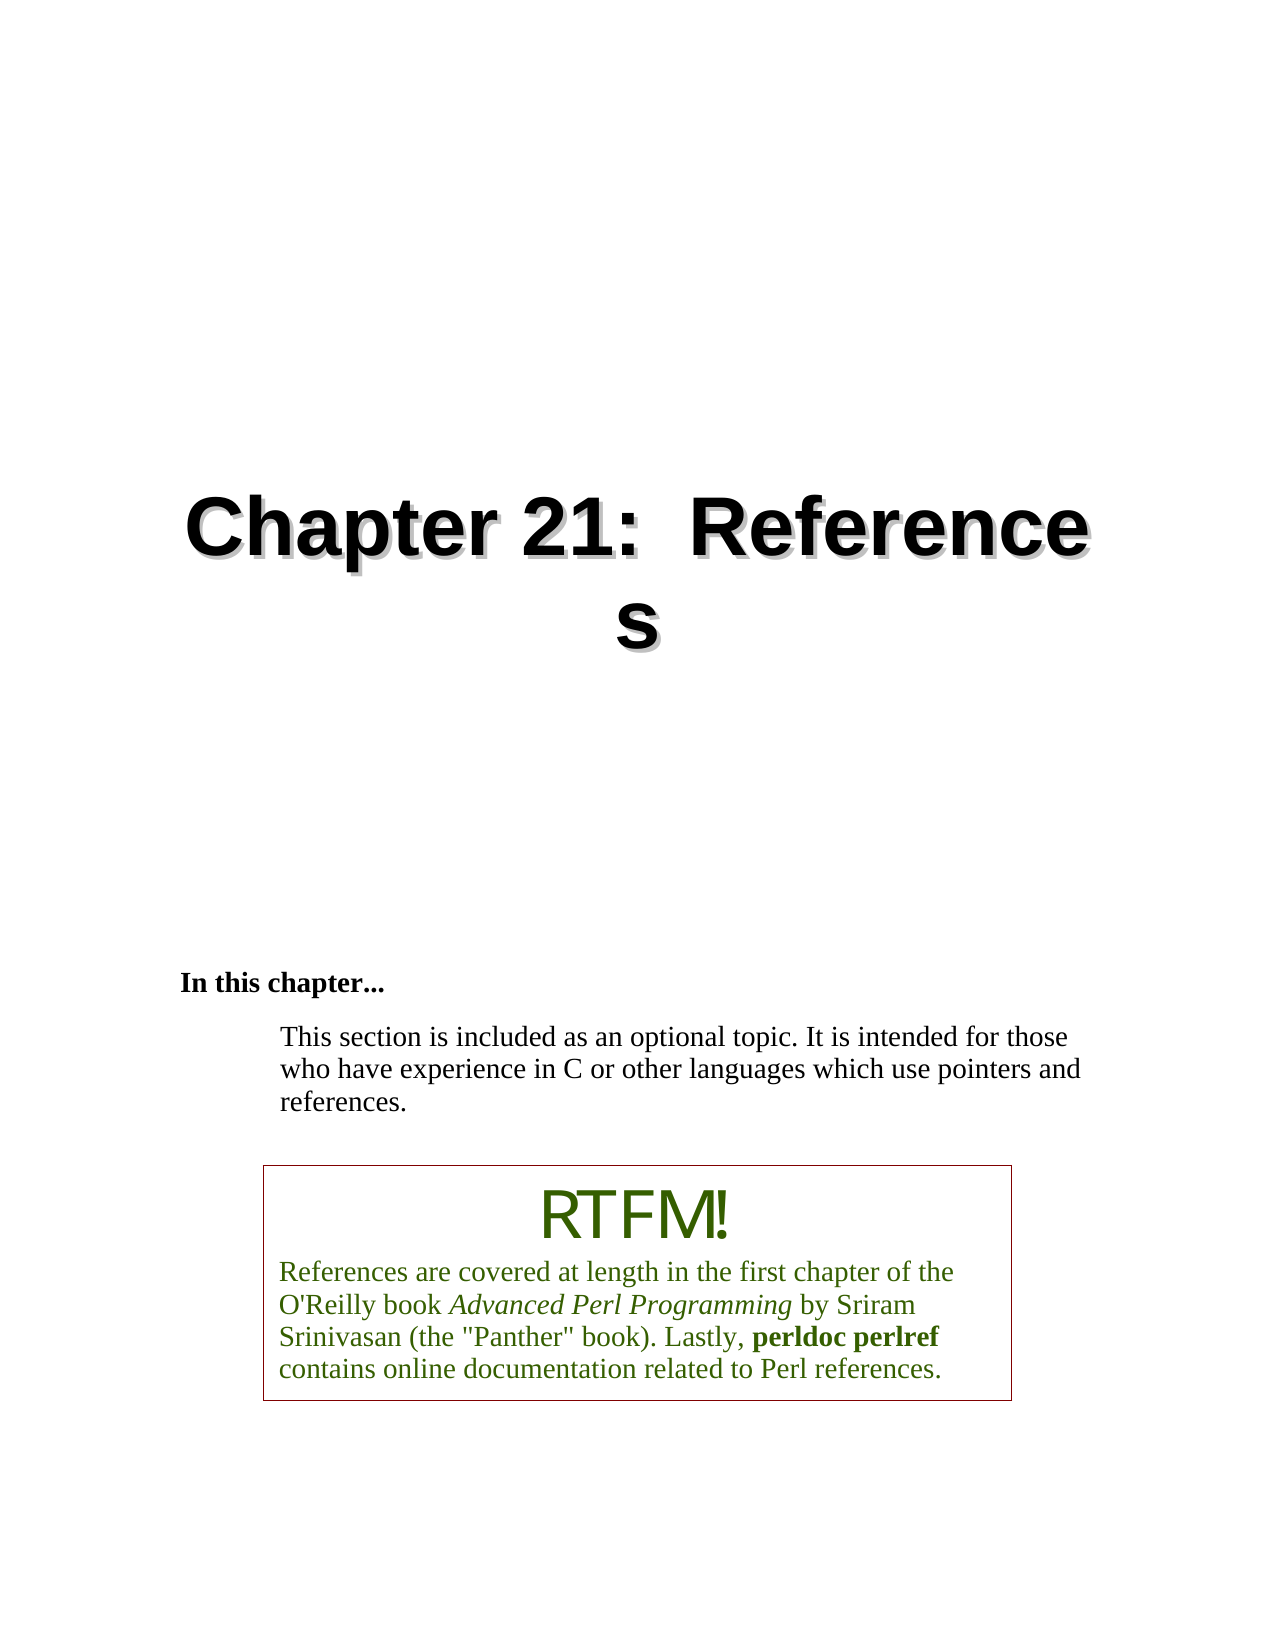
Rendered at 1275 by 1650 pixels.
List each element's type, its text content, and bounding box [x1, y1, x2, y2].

subtitle References [180, 480, 1095, 666]
text References are covered at length in the first chapter of the O'Reilly book Advanced Perl Programming by Sriram Srinivasan (the "Panther" book). Lastly, perldoc perlref contains online documentation related to Perl references. [278, 1256, 996, 1385]
text This section is included as an optional topic. It is intended for those who have experience in C or other languages which use pointers and references. [280, 1020, 1095, 1118]
subtitle In this chapter... [180, 966, 1095, 998]
